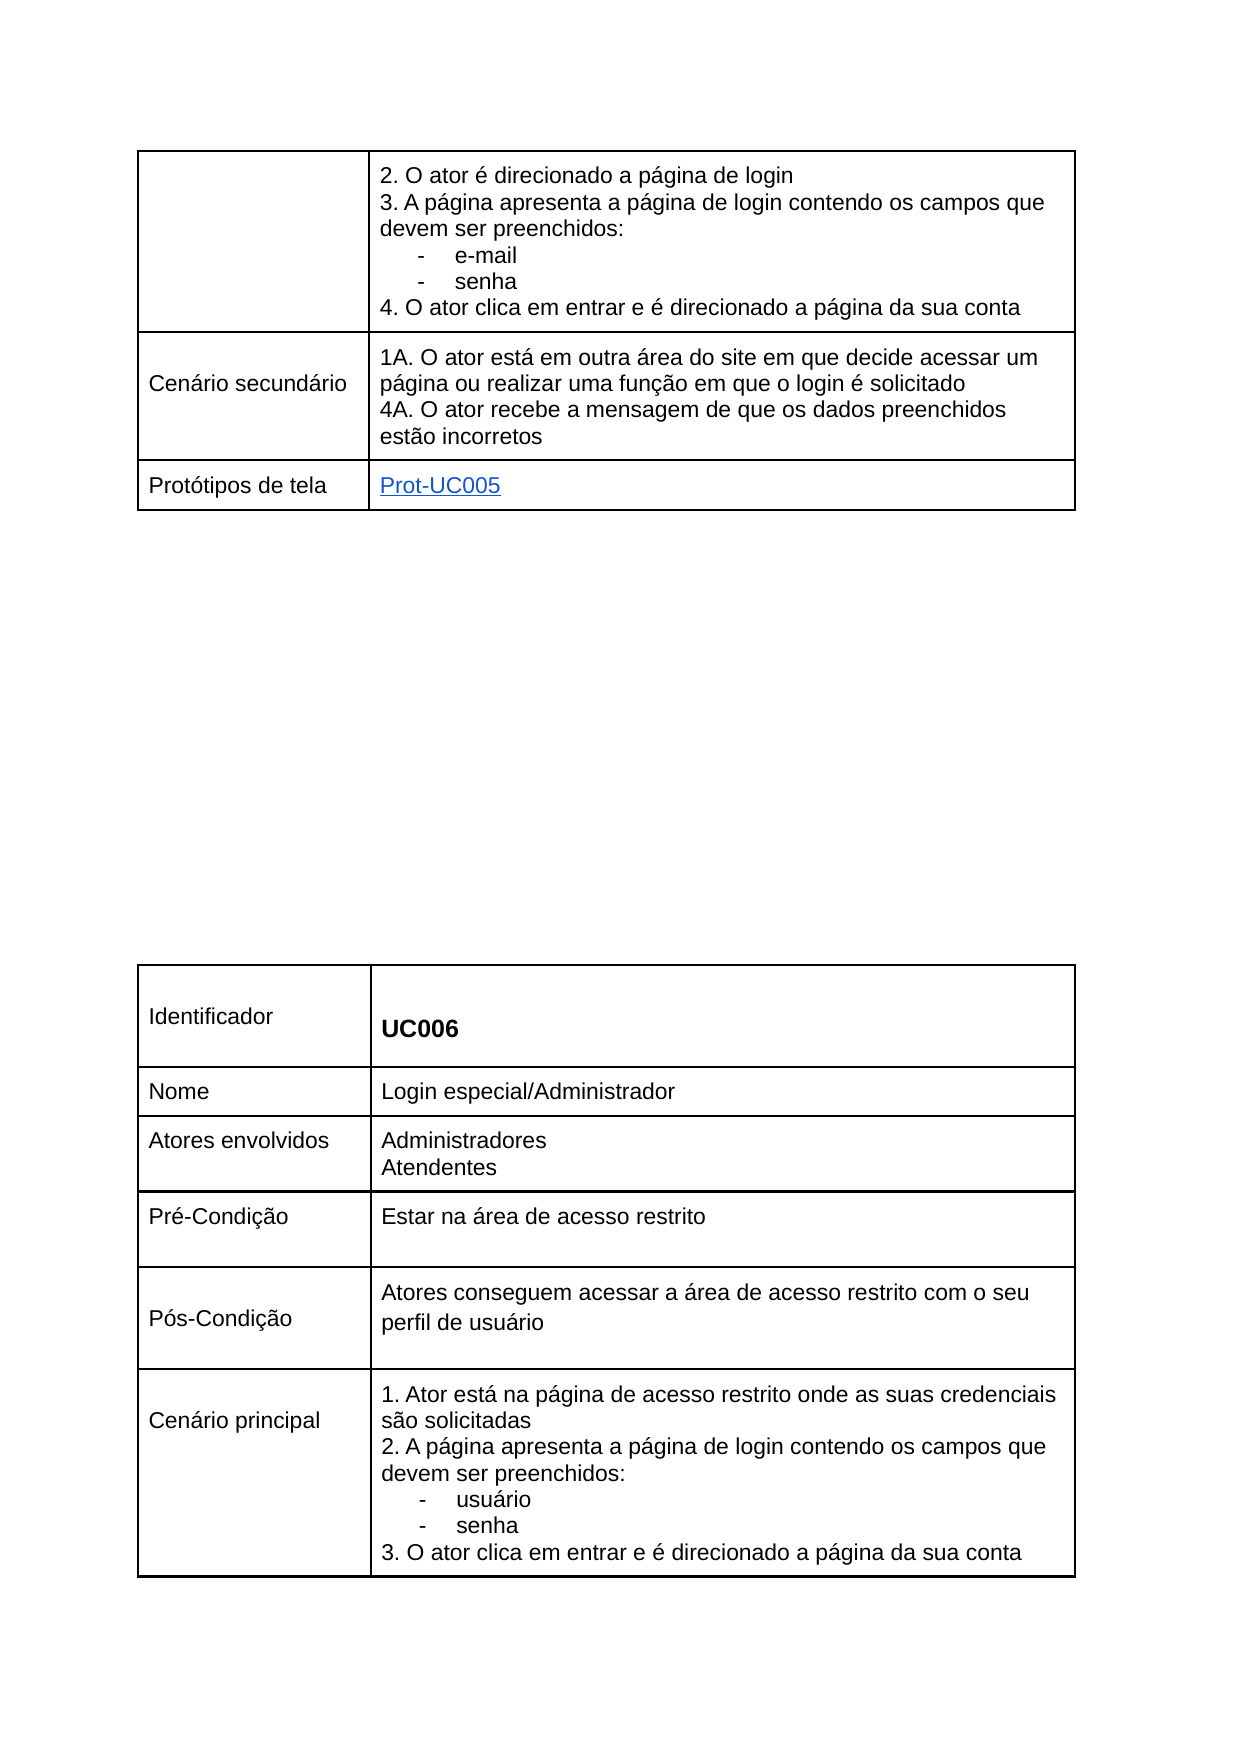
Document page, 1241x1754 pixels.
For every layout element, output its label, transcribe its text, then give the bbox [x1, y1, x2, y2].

table_header UC006 [372, 966, 1074, 1066]
table_cell Administradores Atendentes [372, 1117, 1074, 1190]
table_cell Protótipos de tela [139, 461, 368, 509]
table_cell Atores conseguem acessar a área de acesso restrito com o seu perfil de usuário [372, 1268, 1074, 1368]
table_cell Cenário secundário [139, 333, 368, 459]
table_cell 1A. O ator está em outra área do site em que decide acessar um página ou realizar uma função em que o login é solicitado 4A. O ator recebe a mensagem de que os dados preenchidos estão incorretos [370, 333, 1074, 459]
table_cell Atores envolvidos [139, 1117, 370, 1190]
table_header Identificador [139, 966, 370, 1066]
table_cell Nome [139, 1068, 370, 1115]
table_cell Pré-Condição [139, 1193, 370, 1266]
table_cell 2. O ator é direcionado a página de login 3. A página apresenta a página de login contendo os campos que devem ser preenchidos: e-mail senha 4. O ator clica em entrar e é direcionado a página da sua conta [370, 152, 1074, 331]
table_cell Estar na área de acesso restrito [372, 1193, 1074, 1266]
table_cell 1. Ator está na página de acesso restrito onde as suas credenciais são solicitadas 2. A página apresenta a página de login contendo os campos que devem ser preenchidos: usuário senha 3. O ator clica em entrar e é direcionado a página da sua conta [372, 1370, 1074, 1575]
table_cell [139, 152, 368, 331]
table_cell Cenário principal [139, 1370, 370, 1575]
table_cell Login especial/Administrador [372, 1068, 1074, 1115]
table_cell Pós-Condição [139, 1268, 370, 1368]
table_cell Prot-UC005 [370, 461, 1074, 509]
